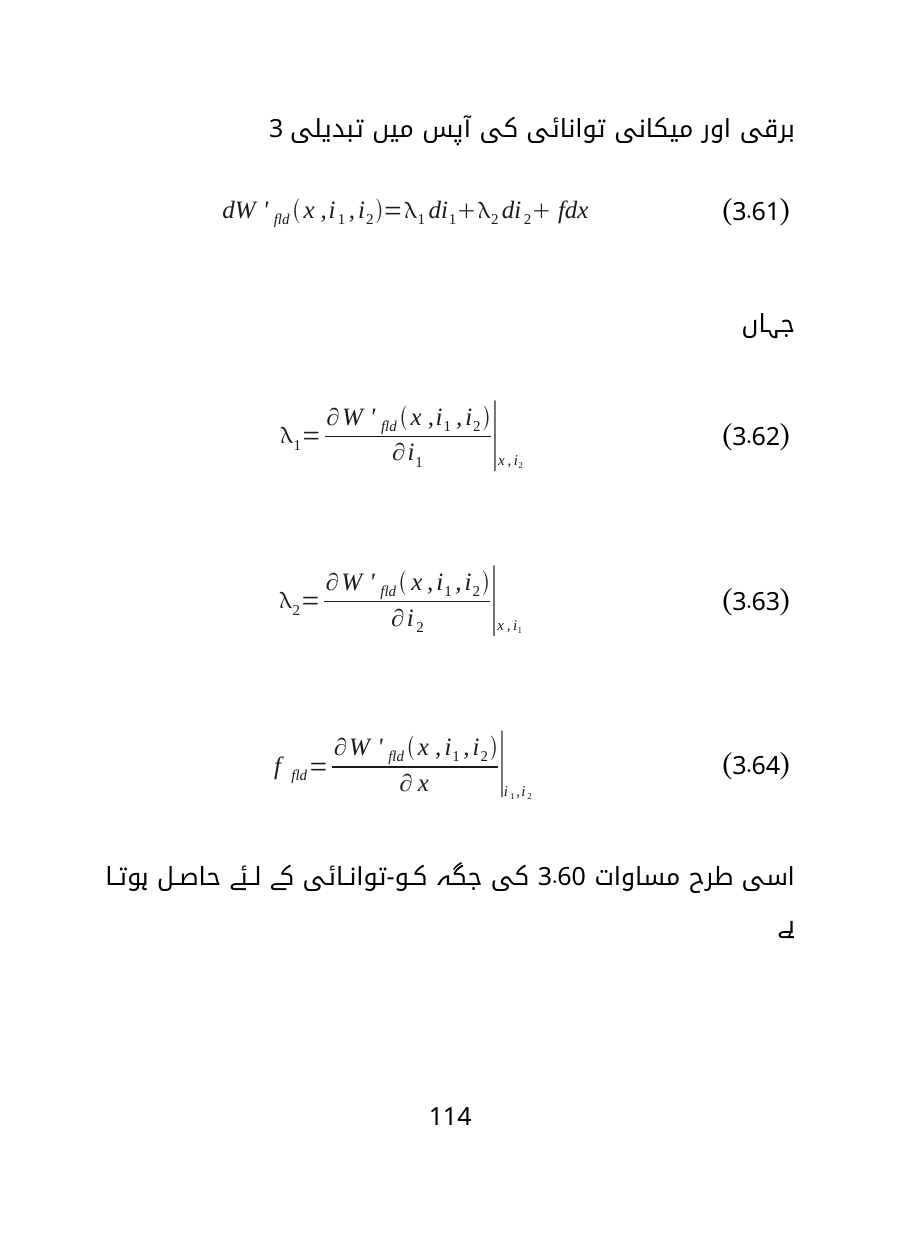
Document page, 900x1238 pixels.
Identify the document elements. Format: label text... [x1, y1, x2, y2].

table_header (3.64) [687, 725, 795, 819]
table_header [105, 183, 696, 254]
table_header [105, 560, 687, 657]
table_header [105, 394, 688, 491]
text اسی طرح مساوات 3.60 کی جگہ کو-توانائی کے لئے حاصل ہوتا ہے [105, 854, 795, 948]
table_header (3.62) [689, 394, 795, 491]
table_header (3.61) [696, 183, 795, 254]
table_header (3.63) [687, 560, 795, 657]
table_header [105, 725, 687, 819]
text جہاں [105, 300, 795, 348]
